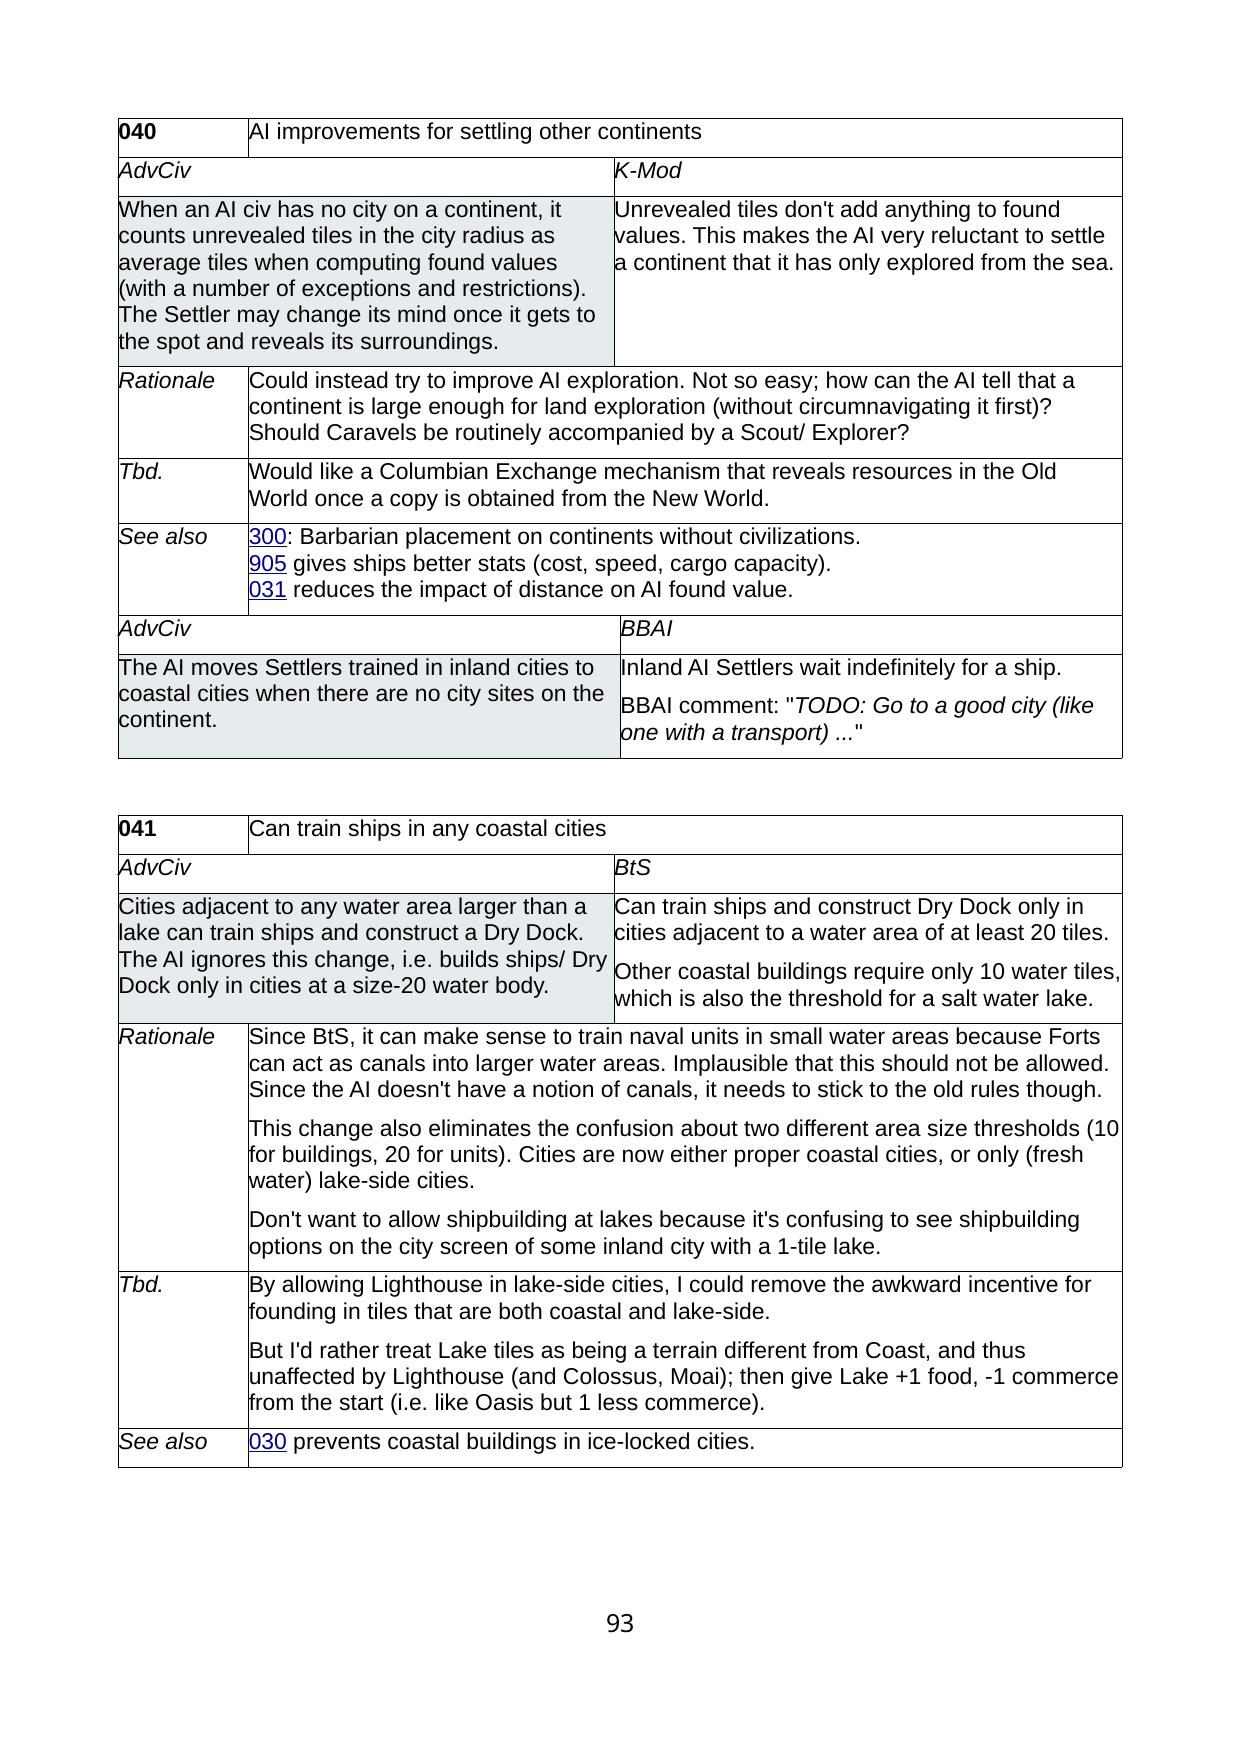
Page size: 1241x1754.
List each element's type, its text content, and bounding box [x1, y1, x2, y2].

table_header 040 [119, 119, 248, 157]
table_cell Since BtS, it can make sense to train naval units in small water areas because Forts can act as canals into larger water areas. Implausible that this should not be allowed. Since the AI doesn't have a notion of canals, it needs to stick to the old rules though. This change also eliminates the confusion about two different area size thresholds (10 for buildings, 20 for units). Cities are now either proper coastal cities, or only (fresh water) lake-side cities. Don't want to allow shipbuilding at lakes because it's confusing to see shipbuilding options on the city screen of some inland city with a 1-tile lake. [249, 1024, 1122, 1271]
table_cell Unrevealed tiles don't add anything to found values. This makes the AI very reluctant to settle a continent that it has only explored from the sea. [615, 197, 1122, 366]
table_cell Tbd. [119, 1272, 248, 1428]
table_cell Tbd. [119, 459, 248, 523]
table_cell Inland AI Settlers wait indefinitely for a ship. BBAI comment: "TODO: Go to a good city (like one with a transport) ..." [621, 655, 1122, 758]
table_cell BtS [615, 855, 1122, 893]
table_cell See also [119, 524, 248, 615]
table_cell AdvCiv [119, 158, 614, 196]
table_cell When an AI civ has no city on a continent, it counts unrevealed tiles in the city radius as average tiles when computing found values (with a number of exceptions and restrictions). The Settler may change its mind once it gets to the spot and reveals its surroundings. [119, 197, 614, 366]
table_cell Can train ships and construct Dry Dock only in cities adjacent to a water area of at least 20 tiles. Other coastal buildings require only 10 water tiles, which is also the threshold for a salt water lake. [615, 894, 1122, 1023]
table_cell By allowing Lighthouse in lake-side cities, I could remove the awkward incentive for founding in tiles that are both coastal and lake-side. But I'd rather treat Lake tiles as being a terrain different from Coast, and thus unaffected by Lighthouse (and Colossus, Moai); then give Lake +1 food, -1 commerce from the start (i.e. like Oasis but 1 less commerce). [249, 1272, 1122, 1428]
table_cell Rationale [119, 367, 248, 458]
table_cell AdvCiv [119, 616, 620, 654]
table_cell See also [119, 1429, 248, 1467]
table_cell 300: Barbarian placement on continents without civilizations. 905 gives ships better stats (cost, speed, cargo capacity). 031 reduces the impact of distance on AI found value. [249, 524, 1122, 615]
table_cell Cities adjacent to any water area larger than a lake can train ships and construct a Dry Dock. The AI ignores this change, i.e. builds ships/ Dry Dock only in cities at a size-20 water body. [119, 894, 614, 1023]
table_cell Could instead try to improve AI exploration. Not so easy; how can the AI tell that a continent is large enough for land exploration (without circumnavigating it first)? Should Caravels be routinely accompanied by a Scout/ Explorer? [249, 367, 1122, 458]
table_cell BBAI [621, 616, 1122, 654]
table_header AI improvements for settling other continents [249, 119, 1122, 157]
table_header Can train ships in any coastal cities [249, 816, 1122, 854]
table_cell Rationale [119, 1024, 248, 1271]
table_header 041 [119, 816, 248, 854]
table_cell K-Mod [615, 158, 1122, 196]
table_cell AdvCiv [119, 855, 614, 893]
table_cell Would like a Columbian Exchange mechanism that reveals resources in the Old World once a copy is obtained from the New World. [249, 459, 1122, 523]
table_cell The AI moves Settlers trained in inland cities to coastal cities when there are no city sites on the continent. [119, 655, 620, 758]
table_cell 030 prevents coastal buildings in ice-locked cities. [249, 1429, 1122, 1467]
